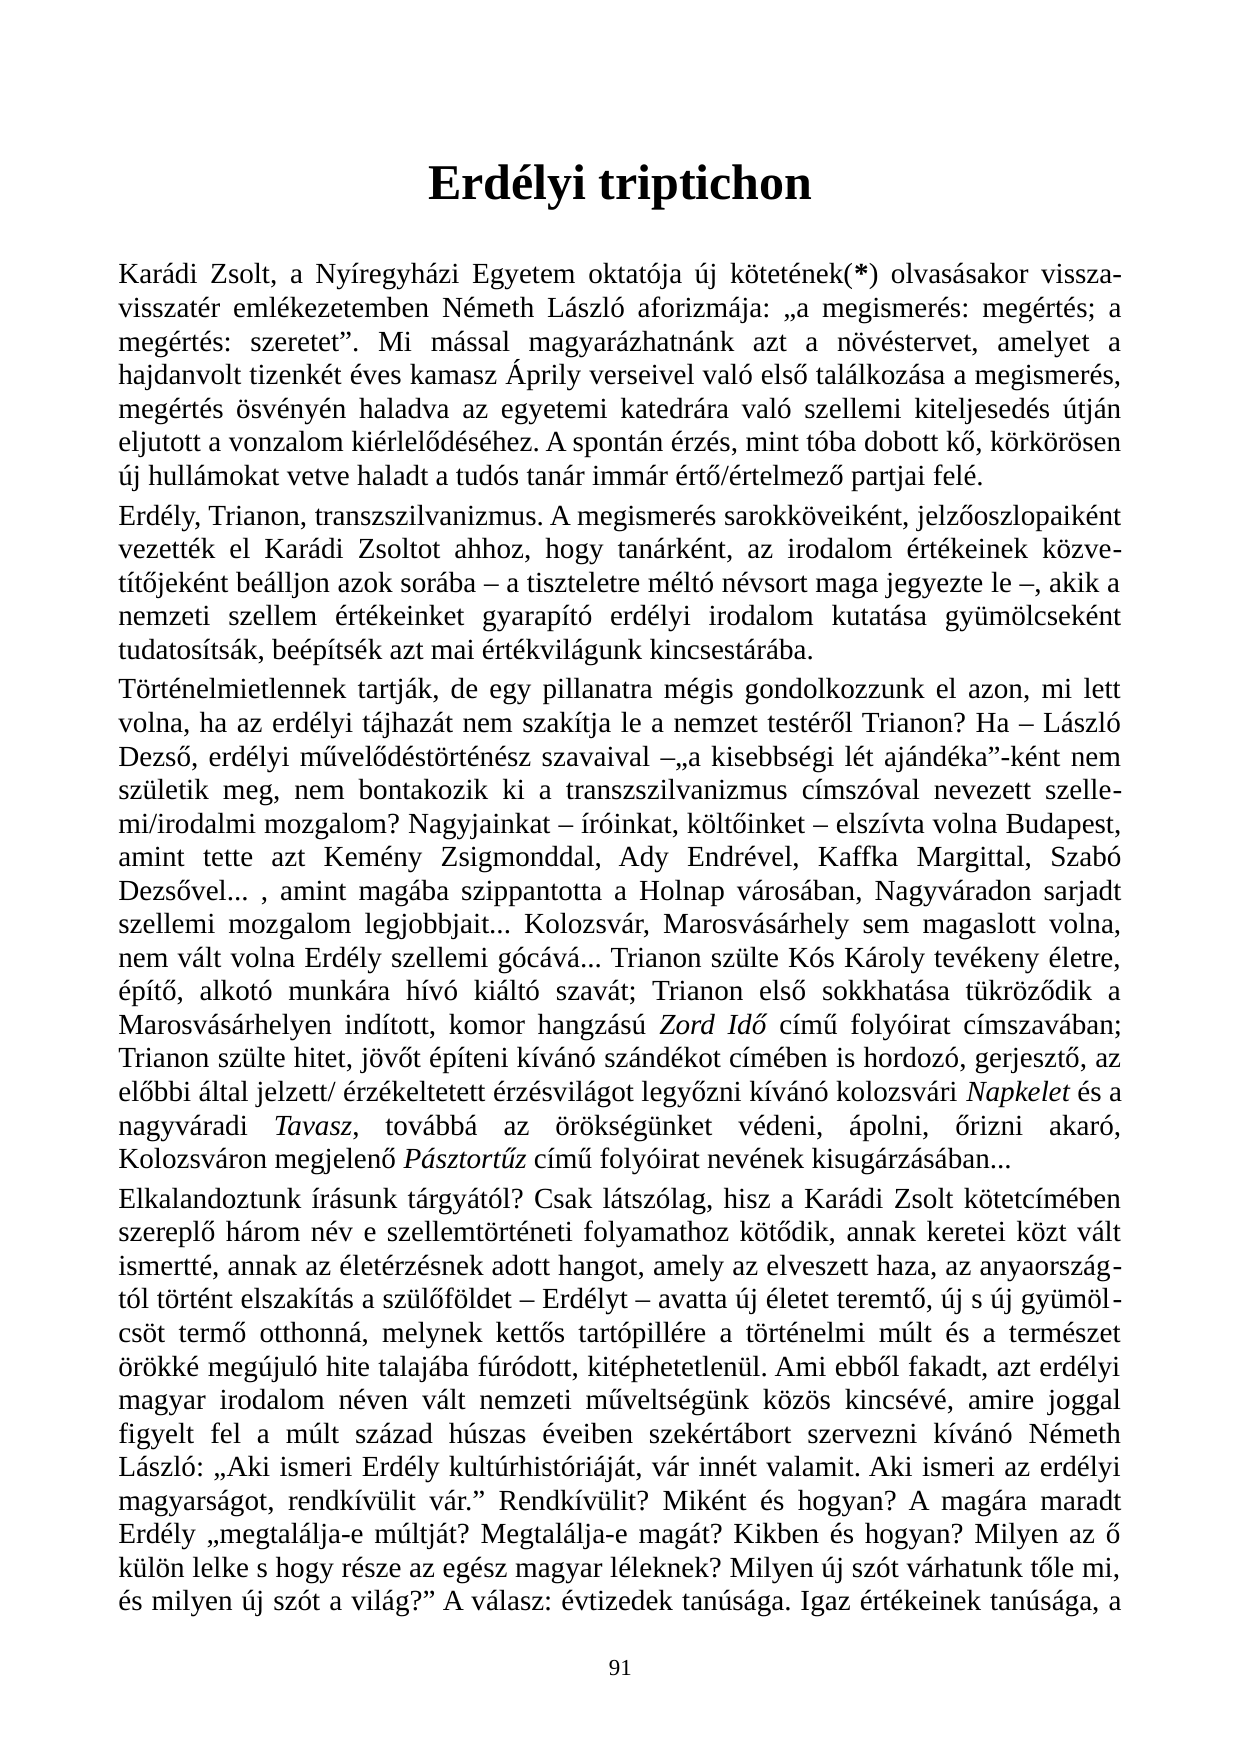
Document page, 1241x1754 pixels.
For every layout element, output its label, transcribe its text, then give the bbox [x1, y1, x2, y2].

text Erdély, Trianon, transzszilvanizmus. A megismerés sarokköveiként, jelzőoszlopaiként vezették el Karádi Zsoltot ahhoz, hogy tanárként, az irodalom értékeinek közve­títőjeként beálljon azok sorába – a tiszteletre méltó névsort maga jegyezte le –, akik a nemzeti szellem értékeinket gyarapító erdélyi irodalom kutatása gyümölcseként tudatosítsák, beépítsék azt mai értékvilágunk kincsestárába. [118, 498, 1122, 665]
text Elkalandoztunk írásunk tárgyától? Csak látszólag, hisz a Karádi Zsolt kötetcímében szereplő három név e szellemtörténeti folyamathoz kötődik, annak keretei közt vált ismertté, annak az életérzésnek adott hangot, amely az elveszett haza, az anyaország­tól történt elszakítás a szülőföldet – Erdélyt – avatta új életet teremtő, új s új gyümöl­csöt termő otthonná, melynek kettős tartópillére a történelmi múlt és a természet örökké megújuló hite talajába fúródott, kitéphetetlenül. Ami ebből fakadt, azt erdélyi magyar irodalom néven vált nemzeti műveltségünk közös kincsévé, amire joggal figyelt fel a múlt század húszas éveiben szekértábort szervezni kívánó Németh László: „Aki ismeri Erdély kultúrhistóriáját, vár innét valamit. Aki ismeri az erdélyi magyarságot, rendkívülit vár.” Rendkívülit? Miként és hogyan? A magára maradt Erdély „megtalálja-e múltját? Megtalálja-e magát? Kikben és hogyan? Milyen az ő külön lelke s hogy része az egész magyar léleknek? Milyen új szót várhatunk tőle mi, és milyen új szót a világ?” A válasz: évtizedek tanúsága. Igaz értékeinek tanúsága, a [118, 1181, 1122, 1617]
text Erdélyi triptichon [118, 153, 1122, 211]
text Karádi Zsolt, a Nyíregyházi Egyetem oktatója új kötetének(*) olvasásakor vissza-visszatér emlékezetemben Németh László aforizmája: „a megismerés: megértés; a megértés: szeretet”. Mi mással magyarázhatnánk azt a növéstervet, amelyet a hajdanvolt tizenkét éves kamasz Áprily verseivel való első találkozása a megismerés, megértés ösvényén haladva az egyetemi katedrára való szellemi kiteljesedés útján eljutott a vonzalom kiérlelődéséhez. A spontán érzés, mint tóba dobott kő, körkörösen új hullámokat vetve haladt a tudós tanár immár értő/értelmező partjai felé. [118, 257, 1122, 491]
text Történelmietlennek tartják, de egy pillanatra mégis gondolkozzunk el azon, mi lett volna, ha az erdélyi tájhazát nem szakítja le a nemzet testéről Trianon? Ha – László Dezső, erdélyi művelődéstörténész szavaival –„a kisebbségi lét ajándéka”-ként nem születik meg, nem bontakozik ki a transzszilvanizmus címszóval nevezett szelle­mi/iro­dalmi mozgalom? Nagyjainkat – íróinkat, költőinket – elszívta volna Budapest, amint tette azt Kemény Zsigmonddal, Ady Endrével, Kaffka Margittal, Szabó Dezsővel... , amint magába szippantotta a Holnap városában, Nagyváradon sarjadt szellemi mozgalom legjobbjait... Kolozsvár, Marosvásárhely sem magaslott volna, nem vált volna Erdély szellemi gócává... Trianon szülte Kós Károly tevékeny életre, építő, alkotó munkára hívó kiáltó szavát; Trianon első sokkhatása tükröződik a Marosvásárhelyen indított, komor hangzású Zord Idő című folyóirat címszavában; Trianon szülte hitet, jövőt építeni kívánó szándékot címében is hordozó, gerjesztő, az előbbi által jelzett/ érzékeltetett érzésvilágot legyőzni kívánó kolozsvári Napkelet és a nagyváradi Tavasz, továbbá az örökségünket védeni, ápolni, őrizni akaró, Kolozsváron megjelenő Pásztortűz című folyóirat nevének kisugárzásában... [118, 672, 1122, 1175]
